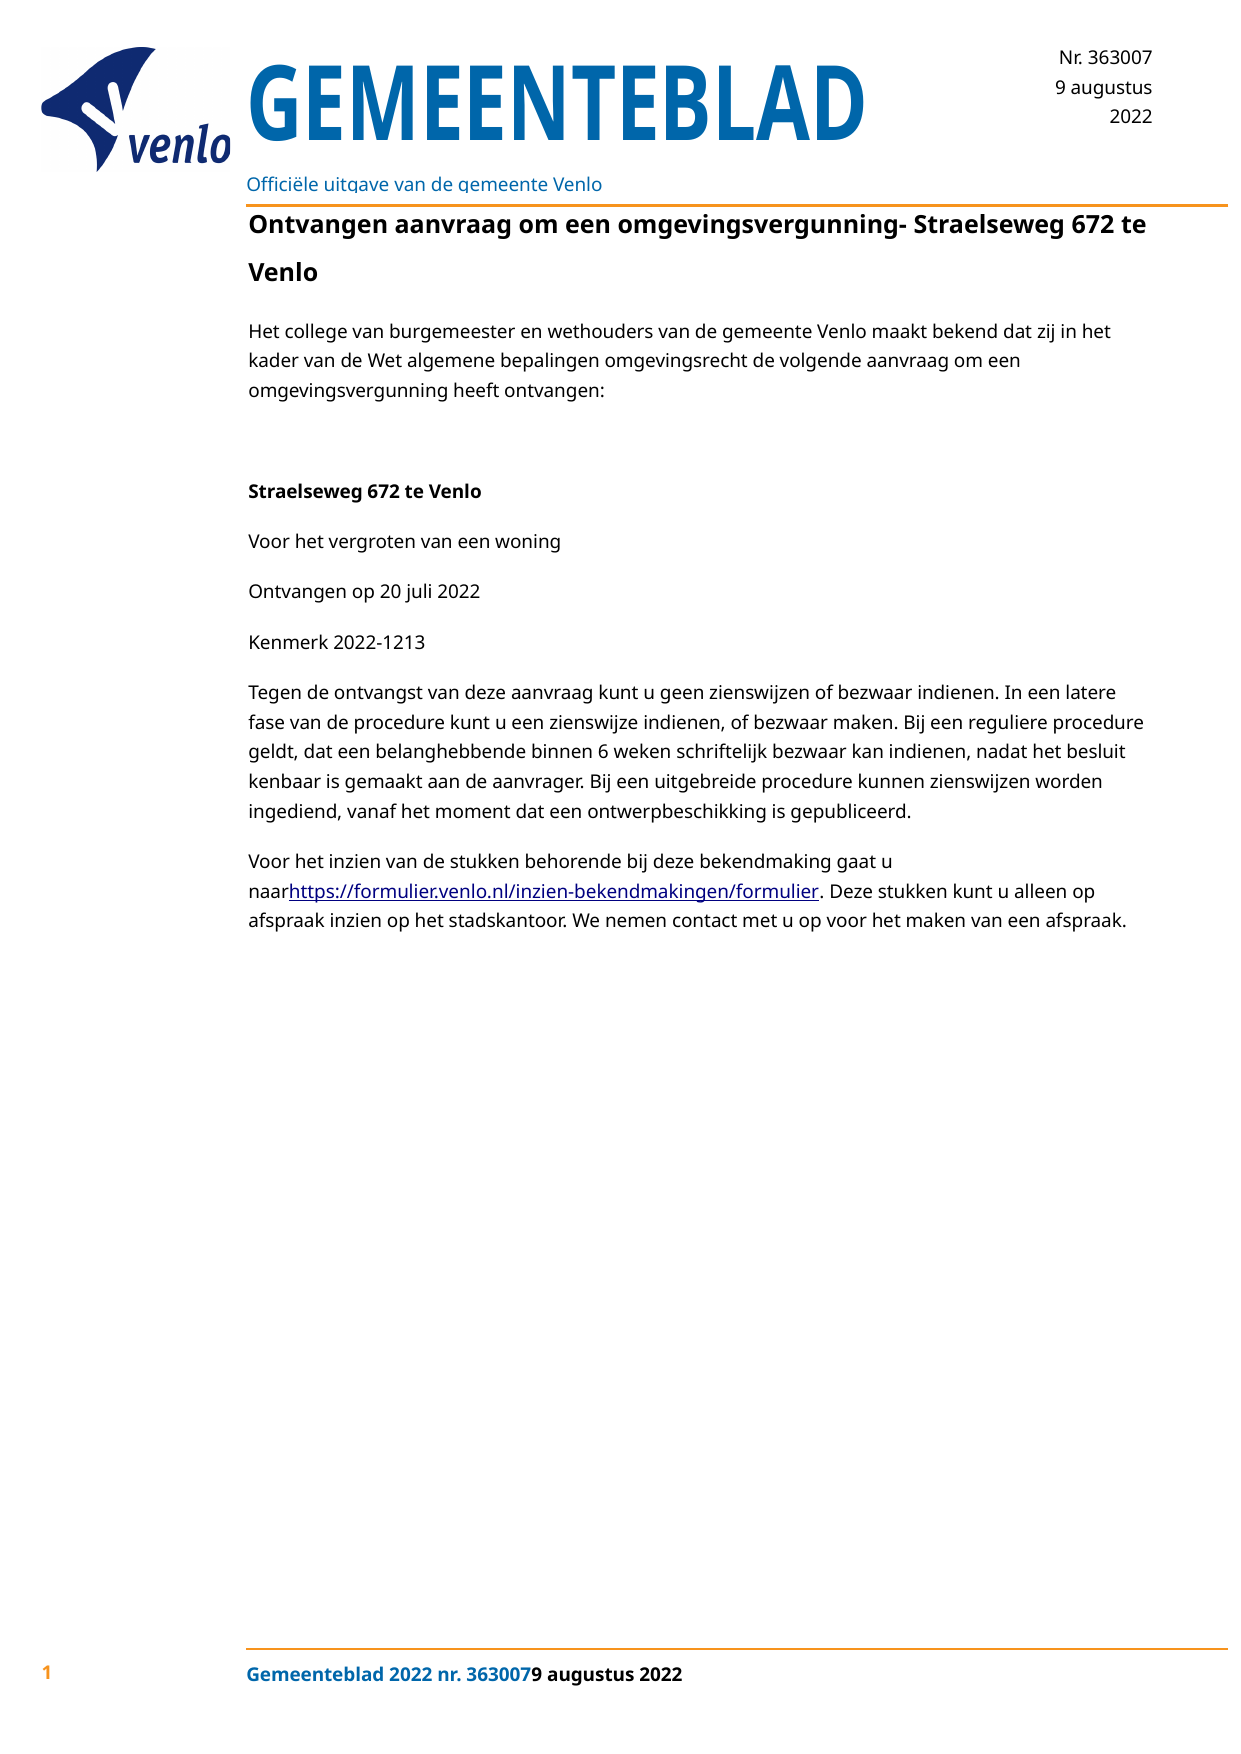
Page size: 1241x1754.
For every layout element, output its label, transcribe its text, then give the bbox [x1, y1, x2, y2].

text Tegen de ontvangst van deze aanvraag kunt u geen zienswijzen of bezwaar indienen. In een latere fase van de procedure kunt u een zienswijze indienen, of bezwaar maken. Bij een reguliere procedure geldt, dat een belanghebbende binnen 6 weken schriftelijk bezwaar kan indienen, nadat het besluit kenbaar is gemaakt aan de aanvrager. Bij een uitgebreide procedure kunnen zienswijzen worden ingediend, vanaf het moment dat een ontwerpbeschikking is gepubliceerd. [248, 679, 1152, 824]
text Ontvangen aanvraag om een omgevingsvergunning- Straelseweg 672 te Venlo [248, 207, 1152, 288]
text Straelseweg 672 te Venlo [248, 478, 1152, 504]
text Voor het vergroten van een woning [248, 528, 1152, 554]
text Het college van burgemeester en wethouders van de gemeente Venlo maakt bekend dat zij in het kader van de Wet algemene bepalingen omgevingsrecht de volgende aanvraag om een omgevingsvergunning heeft ontvangen: [248, 318, 1152, 403]
text Kenmerk 2022-1213 [248, 629, 1152, 655]
text Voor het inzien van de stukken behorende bij deze bekendmaking gaat u naarhttps://formulier.venlo.nl/inzien-bekendmakingen/formulier. Deze stukken kunt u alleen op afspraak inzien op het stadskantoor. We nemen contact met u op voor het maken van een afspraak. [248, 848, 1152, 933]
text Ontvangen op 20 juli 2022 [248, 579, 1152, 604]
picture [41, 47, 231, 172]
